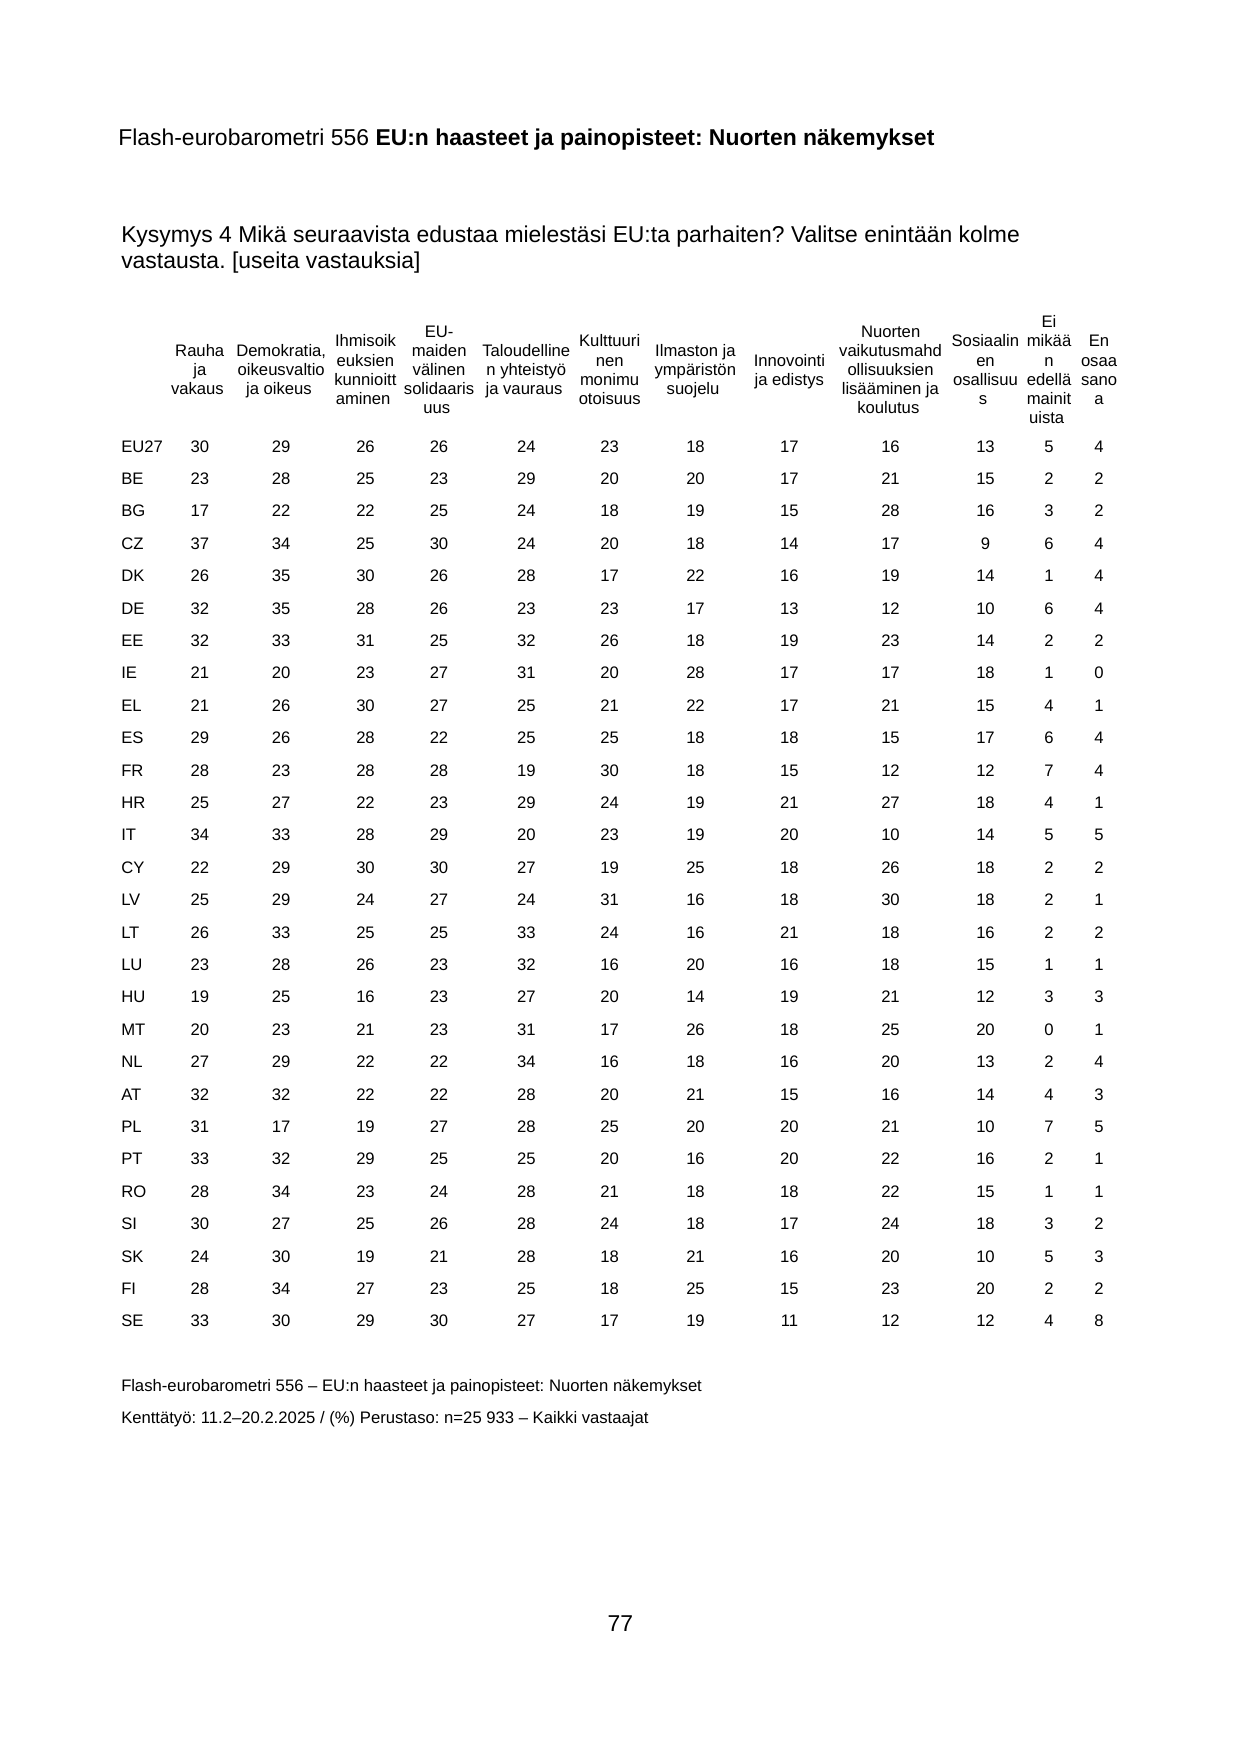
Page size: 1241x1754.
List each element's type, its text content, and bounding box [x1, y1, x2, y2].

table_cell 12 [949, 754, 1022, 786]
table_cell 17 [746, 462, 832, 495]
table_cell 18 [644, 721, 746, 754]
table_cell 32 [168, 624, 232, 657]
table_header Kysymys 4 Mikä seuraavista edustaa mielestäsi EU:ta parhaiten? Valitse enintään kolme vastausta. [useita vastauksia] [118, 218, 1122, 277]
table_cell 24 [168, 1240, 232, 1272]
table_cell [330, 277, 400, 309]
table_cell SK [118, 1240, 167, 1272]
table_cell [949, 1337, 1022, 1369]
table_cell 2 [1022, 1045, 1075, 1078]
table_cell FR [118, 754, 167, 786]
table_cell [232, 1337, 330, 1369]
table_cell 0 [1022, 1013, 1075, 1045]
table_cell 16 [746, 1240, 832, 1272]
table_cell 16 [832, 1078, 948, 1110]
table_cell 15 [746, 1272, 832, 1304]
table_cell 21 [168, 689, 232, 721]
table_cell 24 [478, 884, 574, 916]
table_cell 23 [232, 1013, 330, 1045]
table_cell 17 [746, 1208, 832, 1240]
table_cell 21 [575, 689, 644, 721]
table_cell 28 [168, 1272, 232, 1304]
table_cell 26 [232, 689, 330, 721]
table_cell [644, 1337, 746, 1369]
table_cell 16 [949, 495, 1022, 527]
table_cell 24 [400, 1175, 478, 1207]
table_cell 16 [832, 430, 948, 462]
table_cell 16 [949, 916, 1022, 948]
table_cell 18 [832, 948, 948, 981]
table_cell 17 [746, 689, 832, 721]
table_cell Sosiaalinen osallisuus [949, 309, 1022, 430]
table_cell [330, 1337, 400, 1369]
table_cell 30 [168, 1208, 232, 1240]
table_cell 23 [400, 981, 478, 1013]
table_cell 25 [400, 495, 478, 527]
table_cell 20 [575, 981, 644, 1013]
table_cell 20 [575, 527, 644, 559]
table_cell 19 [478, 754, 574, 786]
table_cell 18 [949, 1208, 1022, 1240]
table_cell 26 [400, 560, 478, 592]
table_cell 25 [330, 527, 400, 559]
table_cell 31 [168, 1110, 232, 1143]
table_cell 3 [1022, 495, 1075, 527]
table_cell AT [118, 1078, 167, 1110]
table_cell 28 [478, 1078, 574, 1110]
table_cell 22 [832, 1175, 948, 1207]
table_cell 21 [832, 981, 948, 1013]
table_cell 15 [832, 721, 948, 754]
table_cell 21 [575, 1175, 644, 1207]
table_cell 4 [1022, 689, 1075, 721]
table_cell 18 [746, 1175, 832, 1207]
table_cell 25 [400, 624, 478, 657]
table_cell CZ [118, 527, 167, 559]
table_cell 19 [644, 819, 746, 851]
table_cell 1 [1022, 948, 1075, 981]
table_cell NL [118, 1045, 167, 1078]
table_cell 23 [478, 592, 574, 624]
table_cell 22 [232, 495, 330, 527]
table_cell 34 [478, 1045, 574, 1078]
table_cell 19 [832, 560, 948, 592]
table_cell 28 [478, 1110, 574, 1143]
table_cell 28 [478, 1240, 574, 1272]
table_cell 20 [949, 1272, 1022, 1304]
table_cell 20 [644, 462, 746, 495]
table_cell 26 [400, 592, 478, 624]
table_cell 21 [832, 1110, 948, 1143]
table_cell 20 [575, 657, 644, 689]
table_cell 30 [575, 754, 644, 786]
table_cell 13 [949, 430, 1022, 462]
table_cell [1022, 277, 1075, 309]
table_cell Innovointi ja edistys [746, 309, 832, 430]
table_cell 18 [746, 721, 832, 754]
table_cell [1022, 1337, 1075, 1369]
table_cell 2 [1075, 1208, 1122, 1240]
table_cell 29 [232, 851, 330, 883]
table_cell 16 [746, 948, 832, 981]
table_cell 22 [644, 689, 746, 721]
table_cell 29 [232, 430, 330, 462]
table_cell 23 [400, 1272, 478, 1304]
table_cell 30 [330, 851, 400, 883]
table_cell 33 [168, 1143, 232, 1175]
table_cell 30 [232, 1305, 330, 1337]
table_cell 20 [746, 1110, 832, 1143]
table_cell 4 [1075, 1045, 1122, 1078]
table_cell 16 [644, 916, 746, 948]
table_cell 2 [1022, 462, 1075, 495]
table_cell 14 [644, 981, 746, 1013]
table_cell 24 [575, 786, 644, 819]
table_cell 33 [168, 1305, 232, 1337]
table_cell 30 [400, 527, 478, 559]
table_cell 4 [1075, 721, 1122, 754]
table_cell 5 [1022, 430, 1075, 462]
table_cell Flash-eurobarometri 556 – EU:n haasteet ja painopisteet: Nuorten näkemykset [118, 1369, 1122, 1402]
table_cell 30 [330, 560, 400, 592]
table_cell 1 [1075, 1143, 1122, 1175]
table_cell 20 [746, 819, 832, 851]
table_cell 33 [478, 916, 574, 948]
table_cell CY [118, 851, 167, 883]
table_cell [478, 277, 574, 309]
table_cell 1 [1075, 1175, 1122, 1207]
table_cell 23 [168, 948, 232, 981]
table_cell 34 [168, 819, 232, 851]
table_cell 25 [478, 1272, 574, 1304]
table_cell ES [118, 721, 167, 754]
table_cell 16 [575, 1045, 644, 1078]
table_cell LU [118, 948, 167, 981]
table_cell 1 [1022, 1175, 1075, 1207]
table_cell 30 [168, 430, 232, 462]
table_cell 2 [1022, 851, 1075, 883]
table_cell 28 [330, 754, 400, 786]
table_cell 18 [575, 495, 644, 527]
table_cell [575, 277, 644, 309]
table_cell 18 [644, 754, 746, 786]
table_cell 11 [746, 1305, 832, 1337]
table_cell 26 [330, 948, 400, 981]
table_cell 24 [330, 884, 400, 916]
table_cell 17 [168, 495, 232, 527]
table_cell [232, 277, 330, 309]
table_cell 19 [644, 786, 746, 819]
table_cell 22 [330, 1045, 400, 1078]
table_cell 27 [478, 1305, 574, 1337]
table_cell 17 [575, 1305, 644, 1337]
table_cell 1 [1075, 884, 1122, 916]
table_cell 3 [1022, 1208, 1075, 1240]
table_cell 5 [1022, 1240, 1075, 1272]
table_cell 18 [575, 1240, 644, 1272]
table_cell 23 [575, 819, 644, 851]
table_cell 18 [644, 1045, 746, 1078]
table_cell 26 [330, 430, 400, 462]
table_cell 19 [575, 851, 644, 883]
table_cell 13 [949, 1045, 1022, 1078]
table_cell BG [118, 495, 167, 527]
table_cell 18 [949, 851, 1022, 883]
table_cell 2 [1075, 851, 1122, 883]
table_cell Rauha ja vakaus [168, 309, 232, 430]
table_cell IE [118, 657, 167, 689]
table_cell DK [118, 560, 167, 592]
table_cell 32 [478, 624, 574, 657]
table_cell 21 [832, 689, 948, 721]
table_cell 18 [949, 884, 1022, 916]
table_cell 2 [1075, 624, 1122, 657]
table_cell 35 [232, 592, 330, 624]
table_cell 12 [832, 754, 948, 786]
table_cell 17 [746, 657, 832, 689]
table_cell 25 [644, 1272, 746, 1304]
table_cell [1075, 277, 1122, 309]
table_cell HR [118, 786, 167, 819]
table_cell 18 [949, 657, 1022, 689]
table_cell 32 [478, 948, 574, 981]
table_cell 31 [478, 1013, 574, 1045]
table_cell 22 [330, 786, 400, 819]
table_cell LT [118, 916, 167, 948]
table_cell 25 [168, 786, 232, 819]
table_cell 28 [644, 657, 746, 689]
table_cell 26 [232, 721, 330, 754]
table_cell 12 [949, 1305, 1022, 1337]
table_cell [746, 277, 832, 309]
table_cell BE [118, 462, 167, 495]
table_cell 20 [168, 1013, 232, 1045]
table_cell 18 [644, 430, 746, 462]
table_cell 17 [832, 527, 948, 559]
table_cell 1 [1075, 689, 1122, 721]
table_cell 10 [832, 819, 948, 851]
table_cell 31 [478, 657, 574, 689]
table_cell 2 [1075, 1272, 1122, 1304]
table_cell 18 [949, 786, 1022, 819]
table_cell 26 [832, 851, 948, 883]
table_cell 18 [746, 884, 832, 916]
table_cell 4 [1075, 430, 1122, 462]
table_cell [118, 277, 167, 309]
table_cell 30 [832, 884, 948, 916]
table_cell En osaa sanoa [1075, 309, 1122, 430]
table_cell 27 [232, 786, 330, 819]
table_cell 28 [168, 1175, 232, 1207]
table_cell 34 [232, 527, 330, 559]
table_cell 15 [949, 689, 1022, 721]
table_cell 2 [1075, 495, 1122, 527]
table_cell 23 [400, 1013, 478, 1045]
table_cell 16 [644, 1143, 746, 1175]
table_cell 25 [575, 721, 644, 754]
table_cell 27 [400, 689, 478, 721]
table_cell 23 [832, 1272, 948, 1304]
table_cell 21 [400, 1240, 478, 1272]
table_cell 29 [232, 1045, 330, 1078]
table_cell Nuorten vaikutusmahdollisuuksien lisääminen ja koulutus [832, 309, 948, 430]
table_cell 4 [1022, 786, 1075, 819]
table_cell 33 [232, 819, 330, 851]
table_cell [832, 1337, 948, 1369]
table_cell 1 [1022, 657, 1075, 689]
table_cell 25 [232, 981, 330, 1013]
table_cell 25 [330, 916, 400, 948]
table_cell 28 [478, 560, 574, 592]
table_cell 16 [575, 948, 644, 981]
table_cell 24 [575, 916, 644, 948]
table_cell 28 [330, 721, 400, 754]
table_cell 25 [644, 851, 746, 883]
table_cell MT [118, 1013, 167, 1045]
table_cell 22 [644, 560, 746, 592]
table_cell 15 [746, 1078, 832, 1110]
table_cell 21 [644, 1240, 746, 1272]
table_cell 14 [949, 1078, 1022, 1110]
table_cell 18 [832, 916, 948, 948]
table_cell 31 [330, 624, 400, 657]
table_cell SI [118, 1208, 167, 1240]
table_cell 2 [1075, 916, 1122, 948]
table_cell 28 [232, 462, 330, 495]
table_cell 22 [400, 1078, 478, 1110]
table_cell 7 [1022, 1110, 1075, 1143]
table_cell 29 [232, 884, 330, 916]
table_cell 16 [746, 1045, 832, 1078]
table_cell Kulttuurinen monimuotoisuus [575, 309, 644, 430]
table_cell 20 [575, 1078, 644, 1110]
table_cell 30 [330, 689, 400, 721]
table_cell 25 [330, 1208, 400, 1240]
table_cell 23 [575, 430, 644, 462]
table_cell 6 [1022, 721, 1075, 754]
table_cell 5 [1022, 819, 1075, 851]
table_cell [575, 1337, 644, 1369]
table_cell 27 [478, 851, 574, 883]
table_cell 18 [644, 527, 746, 559]
table_cell 29 [400, 819, 478, 851]
table_cell 25 [478, 721, 574, 754]
table_cell 21 [168, 657, 232, 689]
table_cell 28 [400, 754, 478, 786]
table_cell 6 [1022, 527, 1075, 559]
table_cell 20 [832, 1240, 948, 1272]
table_cell 35 [232, 560, 330, 592]
table_cell 5 [1075, 819, 1122, 851]
table_cell 12 [832, 1305, 948, 1337]
table_cell 18 [644, 1208, 746, 1240]
table_cell 0 [1075, 657, 1122, 689]
table_cell [400, 1337, 478, 1369]
table_cell 26 [575, 624, 644, 657]
table_cell 4 [1022, 1078, 1075, 1110]
table_cell HU [118, 981, 167, 1013]
table_cell SE [118, 1305, 167, 1337]
table_cell 19 [330, 1240, 400, 1272]
table_cell 20 [746, 1143, 832, 1175]
table_cell Kenttätyö: 11.2–20.2.2025 / (%) Perustaso: n=25 933 – Kaikki vastaajat [118, 1402, 1122, 1434]
table_cell 27 [330, 1272, 400, 1304]
table_cell [746, 1337, 832, 1369]
table_cell 3 [1075, 1240, 1122, 1272]
table_cell [644, 277, 746, 309]
table_cell 26 [400, 1208, 478, 1240]
table_cell 27 [478, 981, 574, 1013]
table_cell 23 [400, 786, 478, 819]
table_cell 28 [478, 1208, 574, 1240]
table_cell RO [118, 1175, 167, 1207]
table_cell 2 [1022, 624, 1075, 657]
table_cell 22 [330, 1078, 400, 1110]
table_cell 25 [478, 689, 574, 721]
table_cell 28 [330, 592, 400, 624]
table_cell 28 [832, 495, 948, 527]
table_cell 18 [644, 1175, 746, 1207]
table_cell 3 [1075, 1078, 1122, 1110]
table_cell 16 [949, 1143, 1022, 1175]
table_cell 22 [330, 495, 400, 527]
table_cell 23 [232, 754, 330, 786]
table_cell 25 [330, 462, 400, 495]
table_cell LV [118, 884, 167, 916]
table_cell 18 [746, 1013, 832, 1045]
table_cell 7 [1022, 754, 1075, 786]
table_cell 19 [644, 495, 746, 527]
table_cell [478, 1337, 574, 1369]
table_cell 23 [400, 948, 478, 981]
table_cell 26 [644, 1013, 746, 1045]
table_cell 20 [832, 1045, 948, 1078]
table_cell 30 [400, 851, 478, 883]
table_cell 15 [949, 462, 1022, 495]
table_cell 20 [575, 462, 644, 495]
table_cell 20 [575, 1143, 644, 1175]
table_cell 4 [1075, 592, 1122, 624]
table_cell 27 [400, 657, 478, 689]
table_cell Ei mikään edellä mainituista [1022, 309, 1075, 430]
table_cell 26 [168, 916, 232, 948]
table_cell 19 [746, 981, 832, 1013]
table_cell 15 [949, 1175, 1022, 1207]
table_cell 23 [575, 592, 644, 624]
table_cell 10 [949, 592, 1022, 624]
table_cell 26 [168, 560, 232, 592]
table_cell 16 [746, 560, 832, 592]
table_cell 25 [575, 1110, 644, 1143]
table_cell DE [118, 592, 167, 624]
table_cell 30 [232, 1240, 330, 1272]
table_cell 15 [746, 495, 832, 527]
table_cell EU27 [118, 430, 167, 462]
table_cell 22 [400, 721, 478, 754]
table_cell 22 [168, 851, 232, 883]
table_cell 3 [1075, 981, 1122, 1013]
table_cell 23 [330, 657, 400, 689]
table_cell 27 [400, 884, 478, 916]
table_cell [1075, 1337, 1122, 1369]
table_cell 32 [168, 592, 232, 624]
table_cell EE [118, 624, 167, 657]
table_cell 37 [168, 527, 232, 559]
table_cell 1 [1022, 560, 1075, 592]
table_cell 2 [1022, 884, 1075, 916]
table_cell 21 [644, 1078, 746, 1110]
table_cell 1 [1075, 1013, 1122, 1045]
table_cell 17 [575, 1013, 644, 1045]
table_cell 27 [168, 1045, 232, 1078]
table_cell 17 [746, 430, 832, 462]
table_cell 18 [746, 851, 832, 883]
table_cell 15 [949, 948, 1022, 981]
table_cell 25 [168, 884, 232, 916]
table_cell 33 [232, 916, 330, 948]
table_cell 17 [832, 657, 948, 689]
table_cell 23 [330, 1175, 400, 1207]
table_cell PT [118, 1143, 167, 1175]
table_cell 24 [575, 1208, 644, 1240]
table_cell 21 [746, 916, 832, 948]
table_cell 18 [575, 1272, 644, 1304]
table_cell 25 [400, 1143, 478, 1175]
table_cell 19 [746, 624, 832, 657]
table_cell FI [118, 1272, 167, 1304]
table_cell 16 [330, 981, 400, 1013]
table_cell 17 [232, 1110, 330, 1143]
table_cell 28 [478, 1175, 574, 1207]
table_cell 29 [478, 462, 574, 495]
table_cell 17 [575, 560, 644, 592]
table_cell 24 [832, 1208, 948, 1240]
table_cell 5 [1075, 1110, 1122, 1143]
table_cell 18 [644, 624, 746, 657]
table_cell 34 [232, 1272, 330, 1304]
table_cell Ilmaston ja ympäristön suojelu [644, 309, 746, 430]
table_cell [168, 1337, 232, 1369]
table_cell [400, 277, 478, 309]
table_cell Taloudellinen yhteistyö ja vauraus [478, 309, 574, 430]
table_cell Ihmisoikeuksien kunnioittaminen [330, 309, 400, 430]
table_cell [118, 1337, 167, 1369]
table_cell 27 [232, 1208, 330, 1240]
table_cell 25 [478, 1143, 574, 1175]
table_cell 10 [949, 1110, 1022, 1143]
table_cell 20 [949, 1013, 1022, 1045]
table_cell 32 [232, 1078, 330, 1110]
table_cell 12 [949, 981, 1022, 1013]
table_cell 29 [330, 1143, 400, 1175]
table_cell 24 [478, 495, 574, 527]
table_cell 14 [746, 527, 832, 559]
table_cell 21 [832, 462, 948, 495]
table_cell 8 [1075, 1305, 1122, 1337]
table_cell 9 [949, 527, 1022, 559]
table_cell [168, 277, 232, 309]
table_cell 28 [168, 754, 232, 786]
table_cell 14 [949, 819, 1022, 851]
table_cell 22 [832, 1143, 948, 1175]
table_cell [118, 309, 167, 430]
table_cell 26 [400, 430, 478, 462]
table_cell 23 [168, 462, 232, 495]
table_cell [832, 277, 948, 309]
table_cell EL [118, 689, 167, 721]
table_cell 19 [168, 981, 232, 1013]
table_cell 23 [832, 624, 948, 657]
table_cell 13 [746, 592, 832, 624]
table_cell 10 [949, 1240, 1022, 1272]
table_cell 21 [330, 1013, 400, 1045]
table_cell EU-maiden välinen solidaarisuus [400, 309, 478, 430]
table_cell 20 [644, 948, 746, 981]
table_cell 30 [400, 1305, 478, 1337]
table_cell 1 [1075, 786, 1122, 819]
table_cell 4 [1075, 560, 1122, 592]
table_cell 17 [644, 592, 746, 624]
table_cell 16 [644, 884, 746, 916]
table_cell 28 [330, 819, 400, 851]
table_cell 15 [746, 754, 832, 786]
table_cell 33 [232, 624, 330, 657]
table_cell IT [118, 819, 167, 851]
table_cell 28 [232, 948, 330, 981]
table_cell PL [118, 1110, 167, 1143]
table_cell 19 [330, 1110, 400, 1143]
table_cell 34 [232, 1175, 330, 1207]
table_cell 29 [478, 786, 574, 819]
table_cell 21 [746, 786, 832, 819]
table_cell 20 [644, 1110, 746, 1143]
table_cell 3 [1022, 981, 1075, 1013]
table_cell 32 [232, 1143, 330, 1175]
table_cell Demokratia, oikeusvaltio ja oikeus [232, 309, 330, 430]
table_cell 31 [575, 884, 644, 916]
table_cell 24 [478, 430, 574, 462]
table_cell 25 [400, 916, 478, 948]
table_cell 22 [400, 1045, 478, 1078]
table_cell 1 [1075, 948, 1122, 981]
table_cell 6 [1022, 592, 1075, 624]
table_cell 2 [1022, 1272, 1075, 1304]
table_cell 2 [1022, 916, 1075, 948]
table_cell 27 [832, 786, 948, 819]
table_cell [949, 277, 1022, 309]
table_cell 17 [949, 721, 1022, 754]
table_cell 29 [330, 1305, 400, 1337]
table_cell 14 [949, 624, 1022, 657]
table_cell 2 [1022, 1143, 1075, 1175]
table_cell 29 [168, 721, 232, 754]
table_cell 20 [478, 819, 574, 851]
table_cell 4 [1022, 1305, 1075, 1337]
table_cell 4 [1075, 754, 1122, 786]
table_cell 14 [949, 560, 1022, 592]
table_cell 20 [232, 657, 330, 689]
table_cell 24 [478, 527, 574, 559]
table_cell 4 [1075, 527, 1122, 559]
table_cell 25 [832, 1013, 948, 1045]
table_cell 2 [1075, 462, 1122, 495]
table_cell 23 [400, 462, 478, 495]
table_cell 32 [168, 1078, 232, 1110]
table_cell 12 [832, 592, 948, 624]
table_cell 19 [644, 1305, 746, 1337]
table_cell 27 [400, 1110, 478, 1143]
